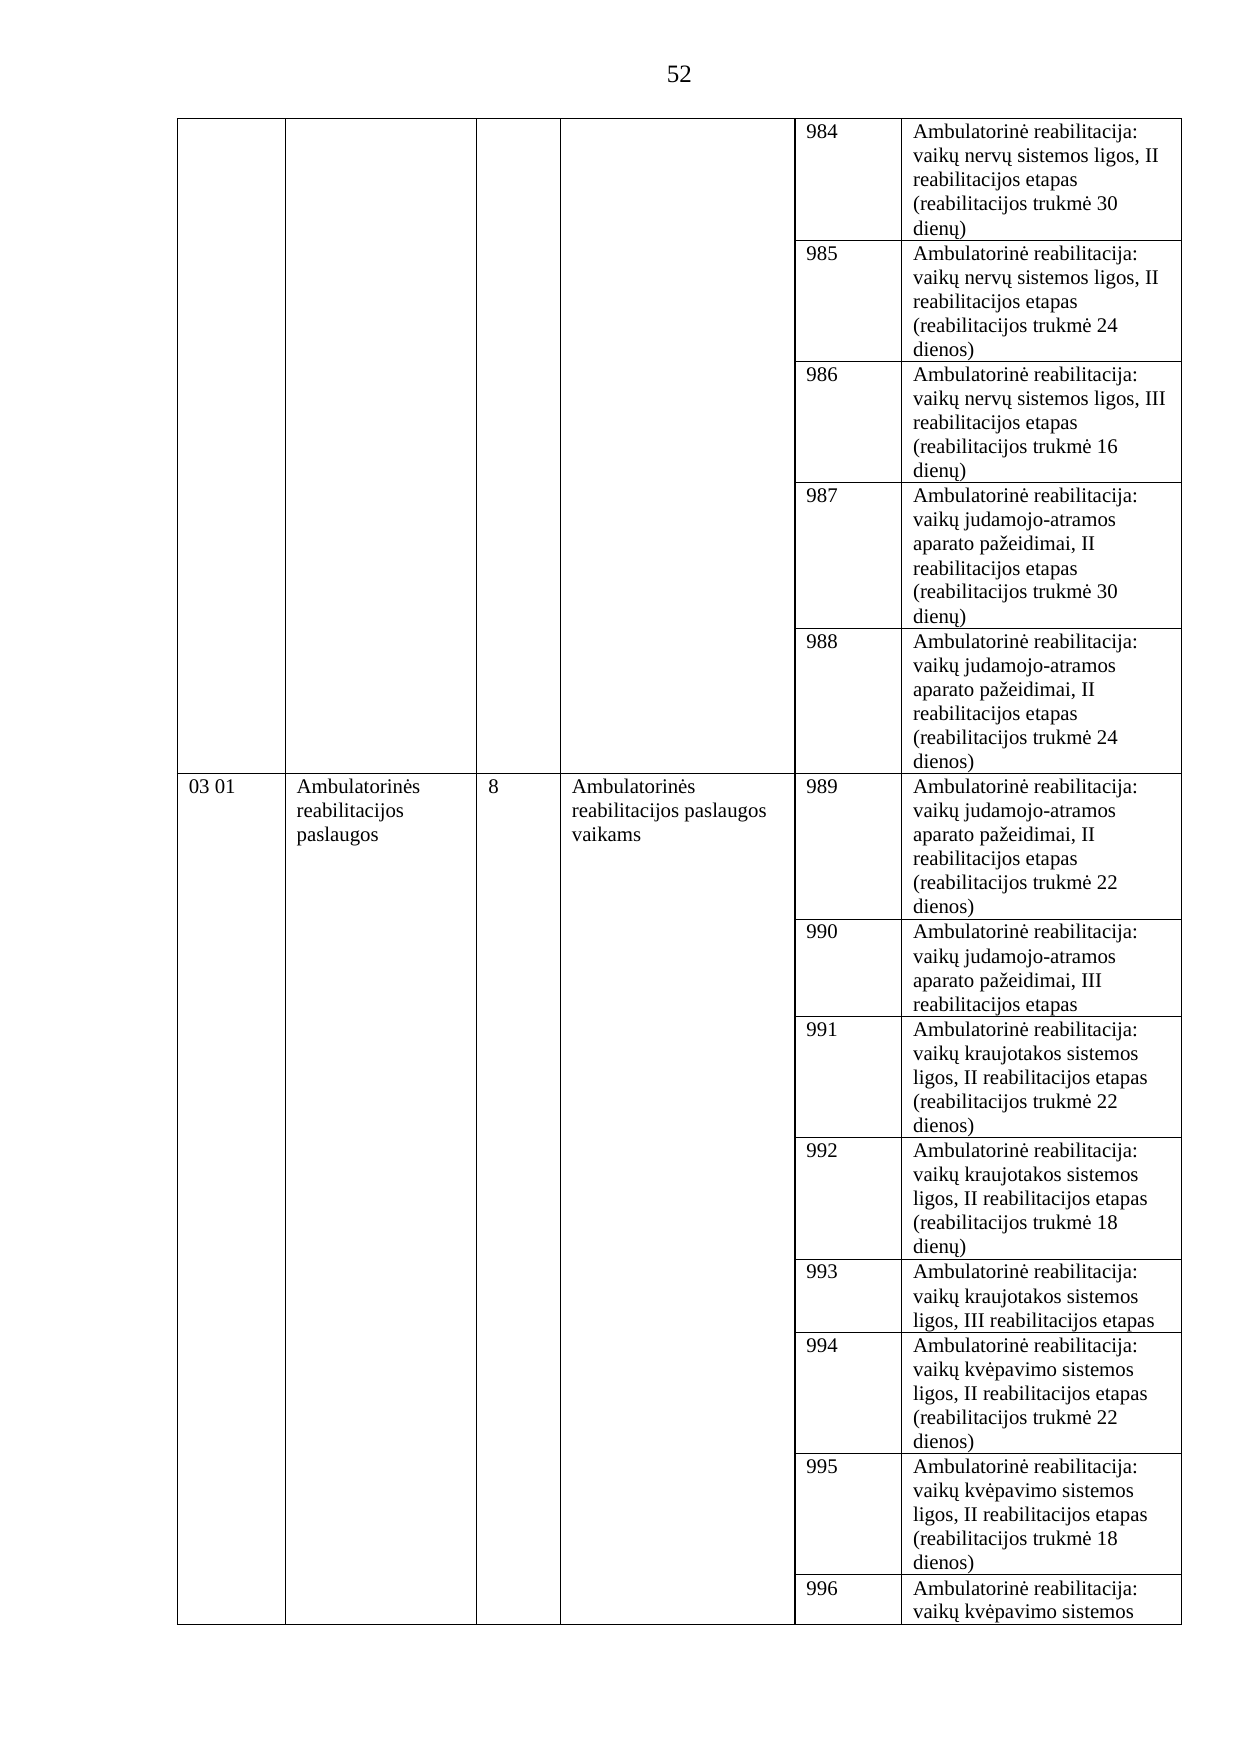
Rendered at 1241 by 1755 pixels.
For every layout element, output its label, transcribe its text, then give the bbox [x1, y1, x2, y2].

table_cell [477, 119, 560, 773]
table_cell [286, 119, 476, 773]
table_cell 985 [796, 241, 901, 361]
table_cell Ambulatorinė reabilitacija: vaikų kvėpavimo sistemos ligos, II reabilitacijos etapas (reabilitacijos trukmė 22 dienos) [902, 1333, 1181, 1453]
table_cell 03 01 [178, 774, 285, 1623]
table_cell 991 [796, 1017, 901, 1137]
table_cell Ambulatorinė reabilitacija: vaikų judamojo-atramos aparato pažeidimai, II reabilitacijos etapas (reabilitacijos trukmė 22 dienos) [902, 774, 1181, 918]
table_cell 987 [796, 483, 901, 628]
table_cell Ambulatorinė reabilitacija: vaikų nervų sistemos ligos, II reabilitacijos etapas (reabilitacijos trukmė 24 dienos) [902, 241, 1181, 361]
table_cell Ambulatorinė reabilitacija: vaikų kvėpavimo sistemos [902, 1575, 1181, 1623]
table_cell Ambulatorinės reabilitacijos paslaugos vaikams [561, 774, 794, 1623]
table_cell [178, 119, 285, 773]
table_cell Ambulatorinė reabilitacija: vaikų nervų sistemos ligos, II reabilitacijos etapas (reabilitacijos trukmė 30 dienų) [902, 119, 1181, 239]
table_cell 996 [796, 1575, 901, 1623]
table_cell Ambulatorinė reabilitacija: vaikų nervų sistemos ligos, III reabilitacijos etapas (reabilitacijos trukmė 16 dienų) [902, 362, 1181, 482]
table_cell 989 [796, 774, 901, 918]
table_cell 992 [796, 1138, 901, 1258]
table_cell 984 [796, 119, 901, 239]
table_cell Ambulatorinė reabilitacija: vaikų kvėpavimo sistemos ligos, II reabilitacijos etapas (reabilitacijos trukmė 18 dienos) [902, 1454, 1181, 1574]
table_cell Ambulatorinė reabilitacija: vaikų kraujotakos sistemos ligos, II reabilitacijos etapas (reabilitacijos trukmė 18 dienų) [902, 1138, 1181, 1258]
table_cell 986 [796, 362, 901, 482]
table_cell 8 [477, 774, 560, 1623]
table_cell 993 [796, 1260, 901, 1332]
table_cell Ambulatorinė reabilitacija: vaikų judamojo-atramos aparato pažeidimai, II reabilitacijos etapas (reabilitacijos trukmė 24 dienos) [902, 629, 1181, 773]
table_cell 990 [796, 920, 901, 1016]
table_cell Ambulatorinė reabilitacija: vaikų judamojo-atramos aparato pažeidimai, II reabilitacijos etapas (reabilitacijos trukmė 30 dienų) [902, 483, 1181, 628]
table_cell Ambulatorinės reabilitacijos paslaugos [286, 774, 476, 1623]
table_cell Ambulatorinė reabilitacija: vaikų kraujotakos sistemos ligos, III reabilitacijos etapas [902, 1260, 1181, 1332]
table_cell 994 [796, 1333, 901, 1453]
table_cell Ambulatorinė reabilitacija: vaikų judamojo-atramos aparato pažeidimai, III reabilitacijos etapas [902, 920, 1181, 1016]
table_cell [561, 119, 794, 773]
table_cell Ambulatorinė reabilitacija: vaikų kraujotakos sistemos ligos, II reabilitacijos etapas (reabilitacijos trukmė 22 dienos) [902, 1017, 1181, 1137]
table_cell 988 [796, 629, 901, 773]
table_cell 995 [796, 1454, 901, 1574]
